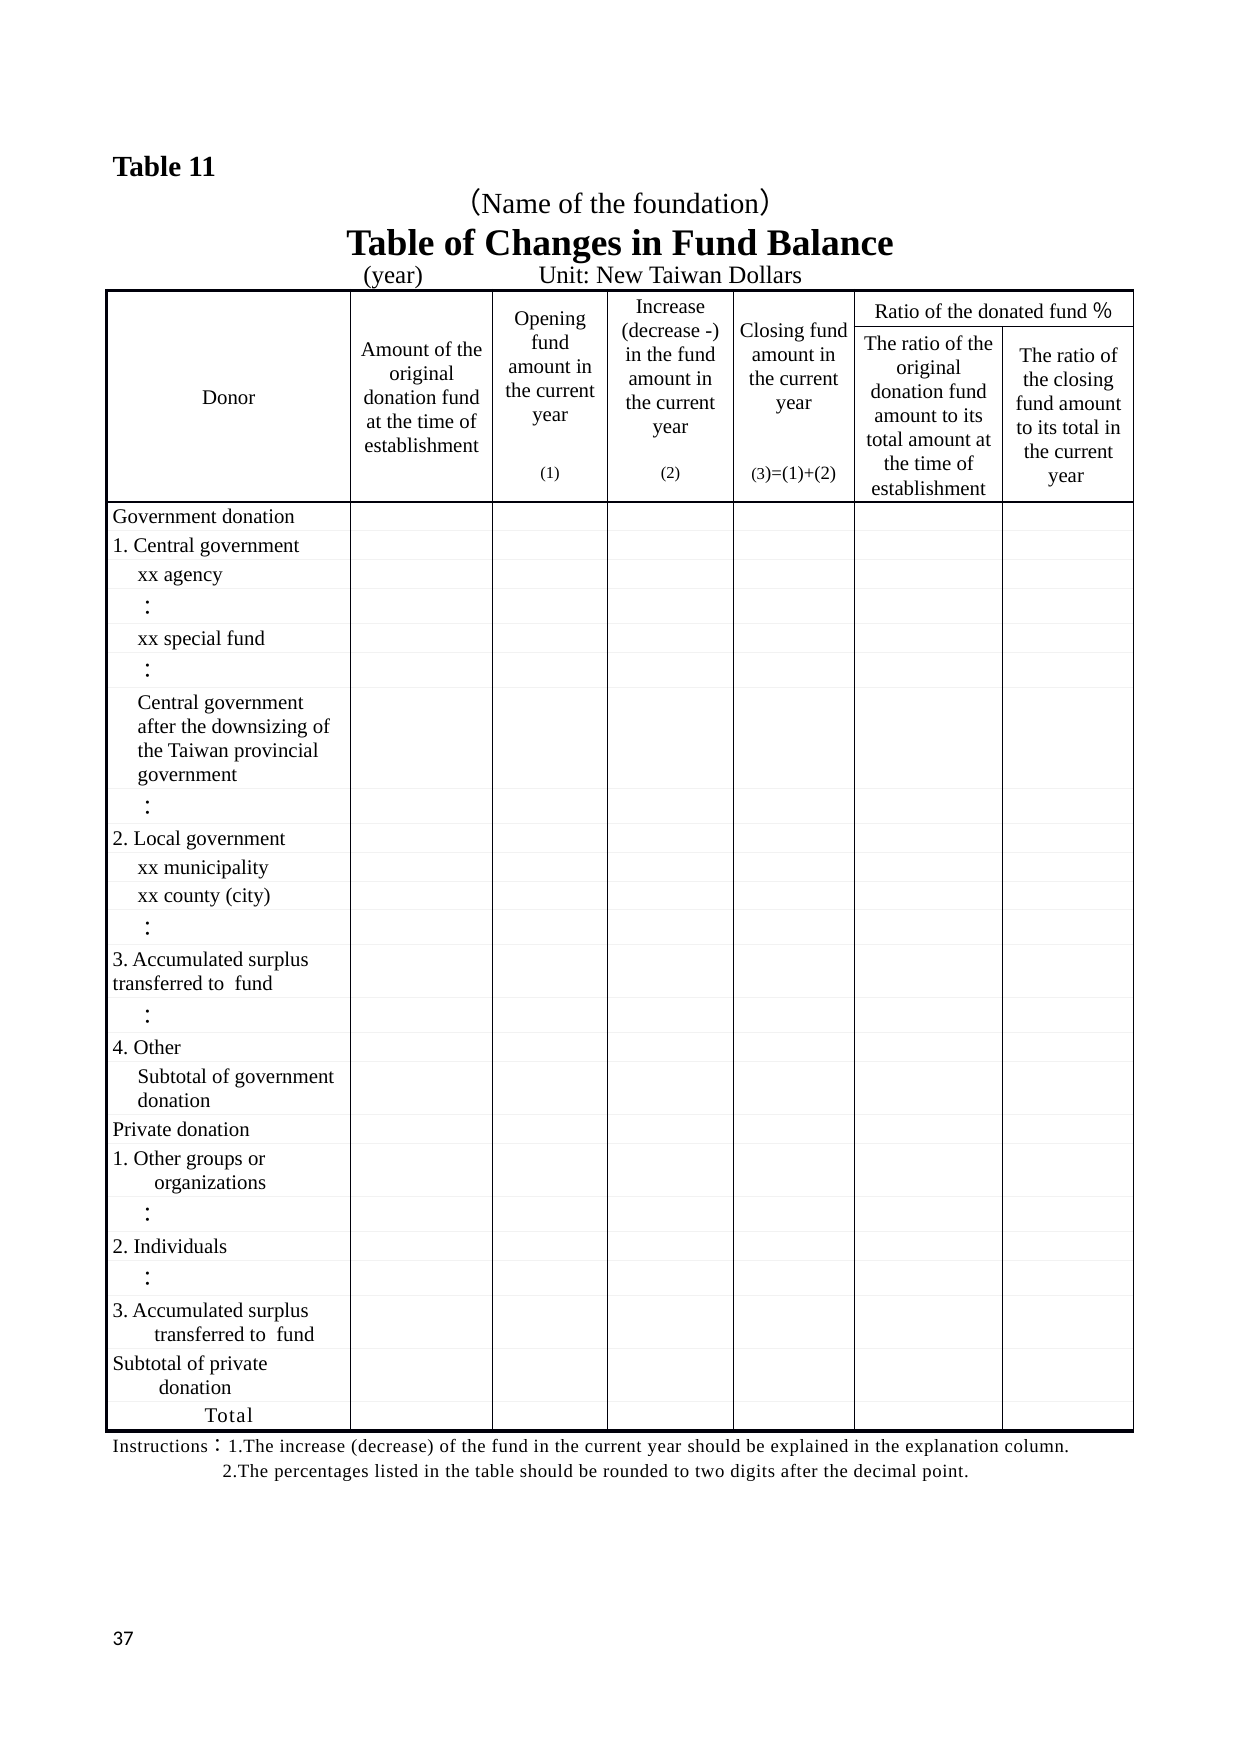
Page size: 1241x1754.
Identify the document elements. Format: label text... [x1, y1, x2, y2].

table_cell [608, 1261, 733, 1295]
table_cell Central government after the downsizing of the Taiwan provincial government [108, 688, 350, 788]
table_cell [493, 1296, 607, 1348]
table_cell 4. Other [108, 1033, 350, 1061]
table_cell [493, 824, 607, 852]
table_cell [608, 945, 733, 997]
table_cell [734, 1033, 854, 1061]
table_cell [734, 824, 854, 852]
table_cell xx county (city) [108, 882, 350, 909]
table_cell [351, 910, 492, 944]
table_cell [855, 589, 1002, 623]
table_cell [351, 882, 492, 909]
table_cell Subtotal of government donation [108, 1062, 350, 1114]
table_cell [734, 853, 854, 881]
table_cell [608, 1115, 733, 1143]
table_cell [855, 1402, 1002, 1429]
table_cell [734, 560, 854, 588]
table_cell [493, 1033, 607, 1061]
table_cell [734, 503, 854, 530]
table_cell [855, 1349, 1002, 1401]
table_cell [855, 824, 1002, 852]
table_cell [351, 1349, 492, 1401]
table_cell [1003, 1232, 1133, 1260]
table_cell [1003, 1296, 1133, 1348]
table_cell [1003, 1062, 1133, 1114]
table_cell [608, 853, 733, 881]
table_cell [855, 882, 1002, 909]
table_cell [734, 1349, 854, 1401]
table_cell [734, 1115, 854, 1143]
table_cell [351, 1062, 492, 1114]
table_cell [608, 1197, 733, 1231]
table_cell [855, 503, 1002, 530]
table_cell [1003, 1115, 1133, 1143]
table_cell [608, 910, 733, 944]
table_cell [351, 1115, 492, 1143]
table_cell [351, 624, 492, 652]
table_cell [608, 653, 733, 687]
table_cell [855, 1296, 1002, 1348]
table_cell ： [108, 910, 350, 944]
table_cell [1003, 853, 1133, 881]
table_cell [734, 1062, 854, 1114]
table_cell [1003, 653, 1133, 687]
table_cell [1003, 910, 1133, 944]
table_cell [493, 853, 607, 881]
table_cell Private donation [108, 1115, 350, 1143]
table_cell [351, 1296, 492, 1348]
table_cell [734, 688, 854, 788]
table_cell [351, 1197, 492, 1231]
table_cell [608, 624, 733, 652]
table_cell xx municipality [108, 853, 350, 881]
table_cell [855, 624, 1002, 652]
table_cell Total [108, 1402, 350, 1429]
table_cell [608, 1033, 733, 1061]
table_cell [608, 560, 733, 588]
table_cell [1003, 688, 1133, 788]
table_cell ： [108, 998, 350, 1032]
table_cell [608, 1062, 733, 1114]
table_cell [351, 589, 492, 623]
table_cell [493, 910, 607, 944]
table_cell [734, 910, 854, 944]
table_cell [608, 1296, 733, 1348]
table_cell [351, 853, 492, 881]
table_header Opening fund amount in the current year [493, 292, 607, 440]
table_cell [493, 1115, 607, 1143]
table_cell [734, 653, 854, 687]
table_cell [608, 882, 733, 909]
table_cell [493, 945, 607, 997]
table_cell [855, 789, 1002, 823]
table_cell [1003, 998, 1133, 1032]
table_cell [734, 1296, 854, 1348]
table_cell [493, 998, 607, 1032]
table_cell 2. Individuals [108, 1232, 350, 1260]
table_cell [493, 624, 607, 652]
table_cell [351, 688, 492, 788]
table_cell [493, 1261, 607, 1295]
table_cell [855, 1144, 1002, 1196]
table_cell ： [108, 1261, 350, 1295]
table_cell ： [108, 1197, 350, 1231]
table_cell ： [108, 653, 350, 687]
text (year) Unit: New Taiwan Dollars [222, 264, 1128, 289]
table_header Closing fund amount in the current year [734, 292, 854, 440]
table_cell 1. Central government [108, 531, 350, 559]
table_cell [493, 1232, 607, 1260]
table_header Amount of the original donation fund at the time of establishment [351, 292, 492, 501]
table_cell [608, 531, 733, 559]
table_cell [734, 945, 854, 997]
text （Name of the foundation） [112, 183, 1128, 221]
table_cell [855, 1261, 1002, 1295]
table_cell [1003, 503, 1133, 530]
table_cell [1003, 531, 1133, 559]
table_cell [734, 1232, 854, 1260]
table_cell ： [108, 789, 350, 823]
table_cell [351, 1261, 492, 1295]
table_cell [608, 1232, 733, 1260]
table_cell 1. Other groups or organizations [108, 1144, 350, 1196]
table_cell ： [108, 589, 350, 623]
table_cell xx special fund [108, 624, 350, 652]
table_cell [351, 824, 492, 852]
table_cell [351, 1144, 492, 1196]
table_cell [351, 998, 492, 1032]
table_cell (1) [493, 440, 607, 501]
table_cell xx agency [108, 560, 350, 588]
table_cell [493, 1402, 607, 1429]
table_cell [608, 1402, 733, 1429]
table_cell [1003, 624, 1133, 652]
table_cell [493, 1144, 607, 1196]
table_cell [351, 789, 492, 823]
table_cell [734, 1197, 854, 1231]
table_cell [855, 998, 1002, 1032]
table_cell [493, 1062, 607, 1114]
table_cell [855, 653, 1002, 687]
table_cell [608, 503, 733, 530]
table_cell [1003, 789, 1133, 823]
table_cell Subtotal of private donation [108, 1349, 350, 1401]
table_cell [1003, 1261, 1133, 1295]
table_header Ratio of the donated fund ％ [855, 292, 1133, 326]
table_cell [1003, 882, 1133, 909]
table_cell [608, 824, 733, 852]
table_cell [855, 853, 1002, 881]
table_cell [855, 1115, 1002, 1143]
table_cell [1003, 589, 1133, 623]
table_cell [493, 789, 607, 823]
table_header Increase (decrease -) in the fund amount in the current year [608, 292, 733, 440]
table_cell [855, 560, 1002, 588]
table_cell [734, 1144, 854, 1196]
table_cell [734, 1261, 854, 1295]
table_cell [608, 1144, 733, 1196]
table_cell [1003, 945, 1133, 997]
table_cell [493, 531, 607, 559]
table_cell [855, 688, 1002, 788]
table_cell [855, 1232, 1002, 1260]
table_cell [493, 1349, 607, 1401]
table_cell [1003, 560, 1133, 588]
table_cell [734, 1402, 854, 1429]
table_cell Government donation [108, 503, 350, 530]
table_cell [608, 789, 733, 823]
table_cell [608, 998, 733, 1032]
text Table of Changes in Fund Balance [112, 221, 1128, 264]
table_cell The ratio of the closing fund amount to its total in the current year [1003, 327, 1133, 501]
table_cell 2. Local government [108, 824, 350, 852]
table_cell (3)=(1)+(2) [734, 440, 854, 501]
table_cell [1003, 1033, 1133, 1061]
table_cell [351, 1402, 492, 1429]
table_cell [734, 624, 854, 652]
table_cell [734, 998, 854, 1032]
table_cell [734, 531, 854, 559]
table_cell [493, 882, 607, 909]
table_cell [493, 688, 607, 788]
table_cell [855, 1197, 1002, 1231]
table_cell [734, 882, 854, 909]
table_cell [493, 589, 607, 623]
table_cell [855, 945, 1002, 997]
text 2.The percentages listed in the table should be rounded to two digits after the decimal point. [222, 1457, 1128, 1482]
text Table 11 [112, 150, 1128, 183]
table_cell [351, 1232, 492, 1260]
table_cell (2) [608, 440, 733, 501]
table_header Donor [108, 292, 350, 501]
table_cell [351, 560, 492, 588]
table_cell 3. Accumulated surplus transferred to fund [108, 1296, 350, 1348]
table_cell [493, 653, 607, 687]
table_cell [493, 503, 607, 530]
table_cell [1003, 1349, 1133, 1401]
table_cell The ratio of the original donation fund amount to its total amount at the time of establishment [855, 327, 1002, 501]
table_cell [855, 1033, 1002, 1061]
table_cell [608, 1349, 733, 1401]
table_cell [608, 589, 733, 623]
table_cell [1003, 1402, 1133, 1429]
table_cell [351, 1033, 492, 1061]
table_cell [734, 589, 854, 623]
table_cell [351, 653, 492, 687]
table_cell [608, 688, 733, 788]
table_cell [734, 789, 854, 823]
table_cell 3. Accumulated surplus transferred to fund [108, 945, 350, 997]
table_cell [493, 1197, 607, 1231]
table_cell [1003, 1197, 1133, 1231]
table_cell [1003, 1144, 1133, 1196]
table_cell [351, 945, 492, 997]
table_cell [351, 531, 492, 559]
table_cell [855, 531, 1002, 559]
table_cell [855, 910, 1002, 944]
text Instructions：1.The increase (decrease) of the fund in the current year should be explained in the explanation column. [112, 1433, 1128, 1457]
table_cell [1003, 824, 1133, 852]
table_cell [351, 503, 492, 530]
table_cell [493, 560, 607, 588]
table_cell [855, 1062, 1002, 1114]
